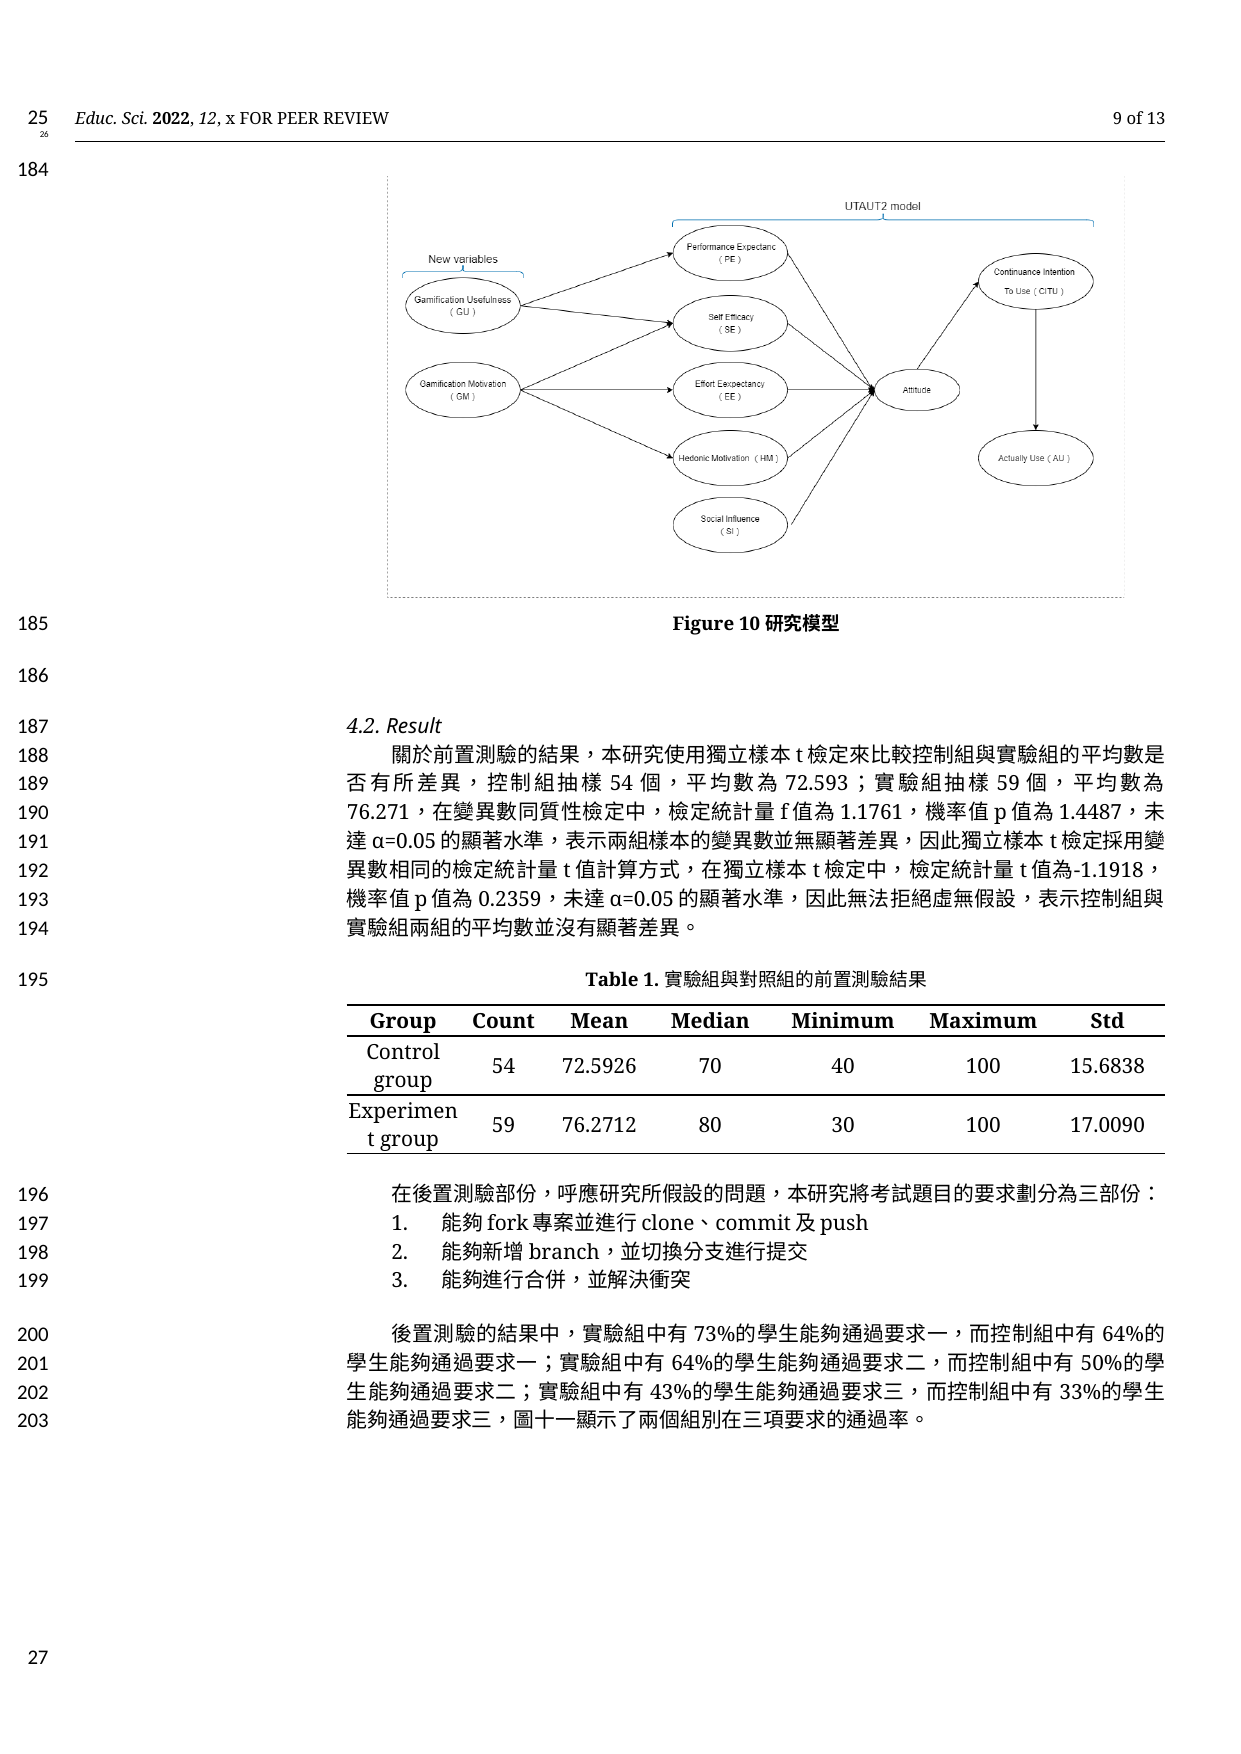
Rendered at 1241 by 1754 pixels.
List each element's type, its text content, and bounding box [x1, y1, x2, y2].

table_header Count [459, 1006, 547, 1035]
table_cell Experiment group [347, 1096, 459, 1153]
text Figure 10 研究模型 [347, 610, 1165, 635]
table_header Group [347, 1006, 459, 1035]
text 關於前置測驗的結果，本研究使用獨立樣本t檢定來比較控制組與實驗組的平均數是否有所差異，控制組抽樣54個，平均數為72.593；實驗組抽樣59個，平均數為76.271，在變異數同質性檢定中，檢定統計量f值為1.1761，機率值p值為1.4487，未達α=0.05的顯著水準，表示兩組樣本的變異數並無顯著差異，因此獨立樣本t檢定採用變異數相同的檢定統計量t值計算方式，在獨立樣本t檢定中，檢定統計量t值為-1.1918，機率值p值為0.2359，未達α=0.05的顯著水準，因此無法拒絕虛無假設，表示控制組與實驗組兩組的平均數並沒有顯著差異。 [347, 739, 1165, 941]
text 後置測驗的結果中，實驗組中有73%的學生能夠通過要求一，而控制組中有64%的學生能夠通過要求一；實驗組中有64%的學生能夠通過要求二，而控制組中有50%的學生能夠通過要求二；實驗組中有43%的學生能夠通過要求三，而控制組中有33%的學生能夠通過要求三，圖十一顯示了兩個組別在三項要求的通過率。 [347, 1319, 1165, 1434]
table_header Maximum [917, 1006, 1049, 1035]
table_header Median [651, 1006, 769, 1035]
table_cell 100 [917, 1037, 1049, 1094]
table_cell 76.2712 [548, 1096, 651, 1153]
table_header Std [1050, 1006, 1165, 1035]
table_cell 54 [459, 1037, 547, 1094]
table_cell 17.0090 [1050, 1096, 1165, 1153]
list 能夠新增branch，並切換分支進行提交 [391, 1236, 1165, 1265]
text Table 1. 實驗組與對照組的前置測驗結果 [347, 966, 1165, 992]
table_cell 40 [769, 1037, 917, 1094]
table_cell 15.6838 [1050, 1037, 1165, 1094]
table_cell 100 [917, 1096, 1049, 1153]
list 能夠進行合併，並解決衝突 [391, 1265, 1165, 1294]
table_cell Control group [347, 1037, 459, 1094]
list 能夠fork專案並進行clone、commit及push [391, 1207, 1165, 1236]
subtitle 4.2. Result [347, 712, 1165, 739]
table_header Mean [548, 1006, 651, 1035]
table_cell 30 [769, 1096, 917, 1153]
table_cell 70 [651, 1037, 769, 1094]
table_cell 80 [651, 1096, 769, 1153]
table_cell 59 [459, 1096, 547, 1153]
table_header Minimum [769, 1006, 917, 1035]
text 在後置測驗部份，呼應研究所假設的問題，本研究將考試題目的要求劃分為三部份： [347, 1179, 1165, 1207]
table_cell 72.5926 [548, 1037, 651, 1094]
